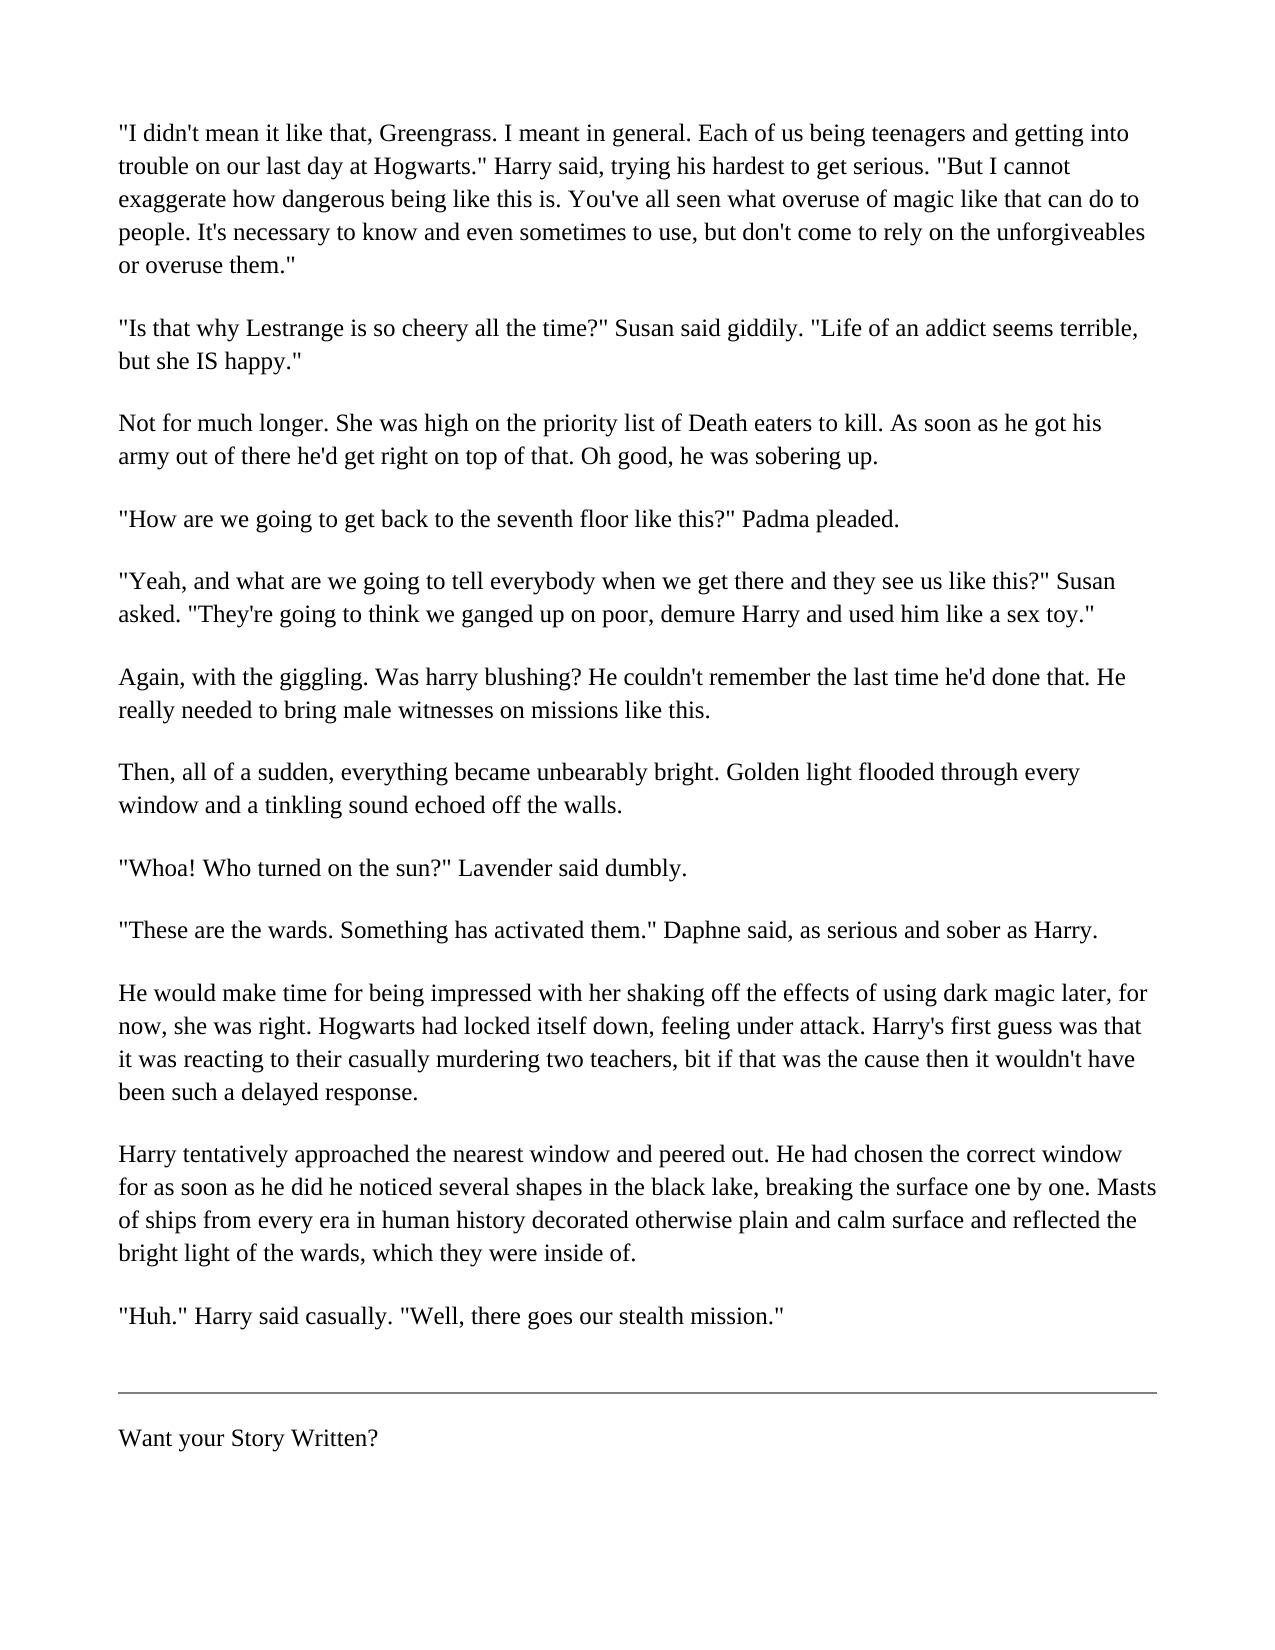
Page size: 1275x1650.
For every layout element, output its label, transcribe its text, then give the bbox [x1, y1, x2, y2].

text "Whoa! Who turned on the sun?" Lavender said dumbly. [118, 853, 1157, 882]
text Then, all of a sudden, everything became unbearably bright. Golden light flooded through every window and a tinkling sound echoed off the walls. [118, 757, 1157, 819]
text "These are the wards. Something has activated them." Daphne said, as serious and sober as Harry. [118, 915, 1157, 944]
text Not for much longer. She was high on the priority list of Death eaters to kill. As soon as he got his army out of there he'd get right on top of that. Oh good, he was sobering up. [118, 408, 1157, 470]
text Again, with the giggling. Was harry blushing? He couldn't remember the last time he'd done that. He really needed to bring male witnesses on missions like this. [118, 662, 1157, 723]
text "Yeah, and what are we going to tell everybody when we get there and they see us like this?" Susan asked. "They're going to think we ganged up on poor, demure Harry and used him like a sex toy." [118, 566, 1157, 628]
text "I didn't mean it like that, Greengrass. I meant in general. Each of us being teenagers and getting into trouble on our last day at Hogwarts." Harry said, trying his hardest to get serious. "But I cannot exaggerate how dangerous being like this is. You've all seen what overuse of magic like that can do to people. It's necessary to know and even sometimes to use, but don't come to rely on the unforgiveables or overuse them." [118, 118, 1157, 279]
text "Huh." Harry said casually. "Well, there goes our stealth mission." [118, 1301, 1157, 1330]
text Harry tentatively approached the nearest window and peered out. He had chosen the correct window for as soon as he did he noticed several shapes in the black lake, breaking the surface one by one. Masts of ships from every era in human history decorated otherwise plain and calm surface and reflected the bright light of the wards, which they were inside of. [118, 1139, 1157, 1267]
text Want your Story Written? [118, 1423, 1157, 1452]
text "How are we going to get back to the seventh floor like this?" Padma pleaded. [118, 504, 1157, 532]
text "Is that why Lestrange is so cheery all the time?" Susan said giddily. "Life of an addict seems terrible, but she IS happy." [118, 313, 1157, 374]
text He would make time for being impressed with her shaking off the effects of using dark magic later, for now, she was right. Hogwarts had locked itself down, feeling under attack. Harry's first guess was that it was reacting to their casually murdering two teachers, bit if that was the cause then it wouldn't have been such a delayed response. [118, 978, 1157, 1106]
